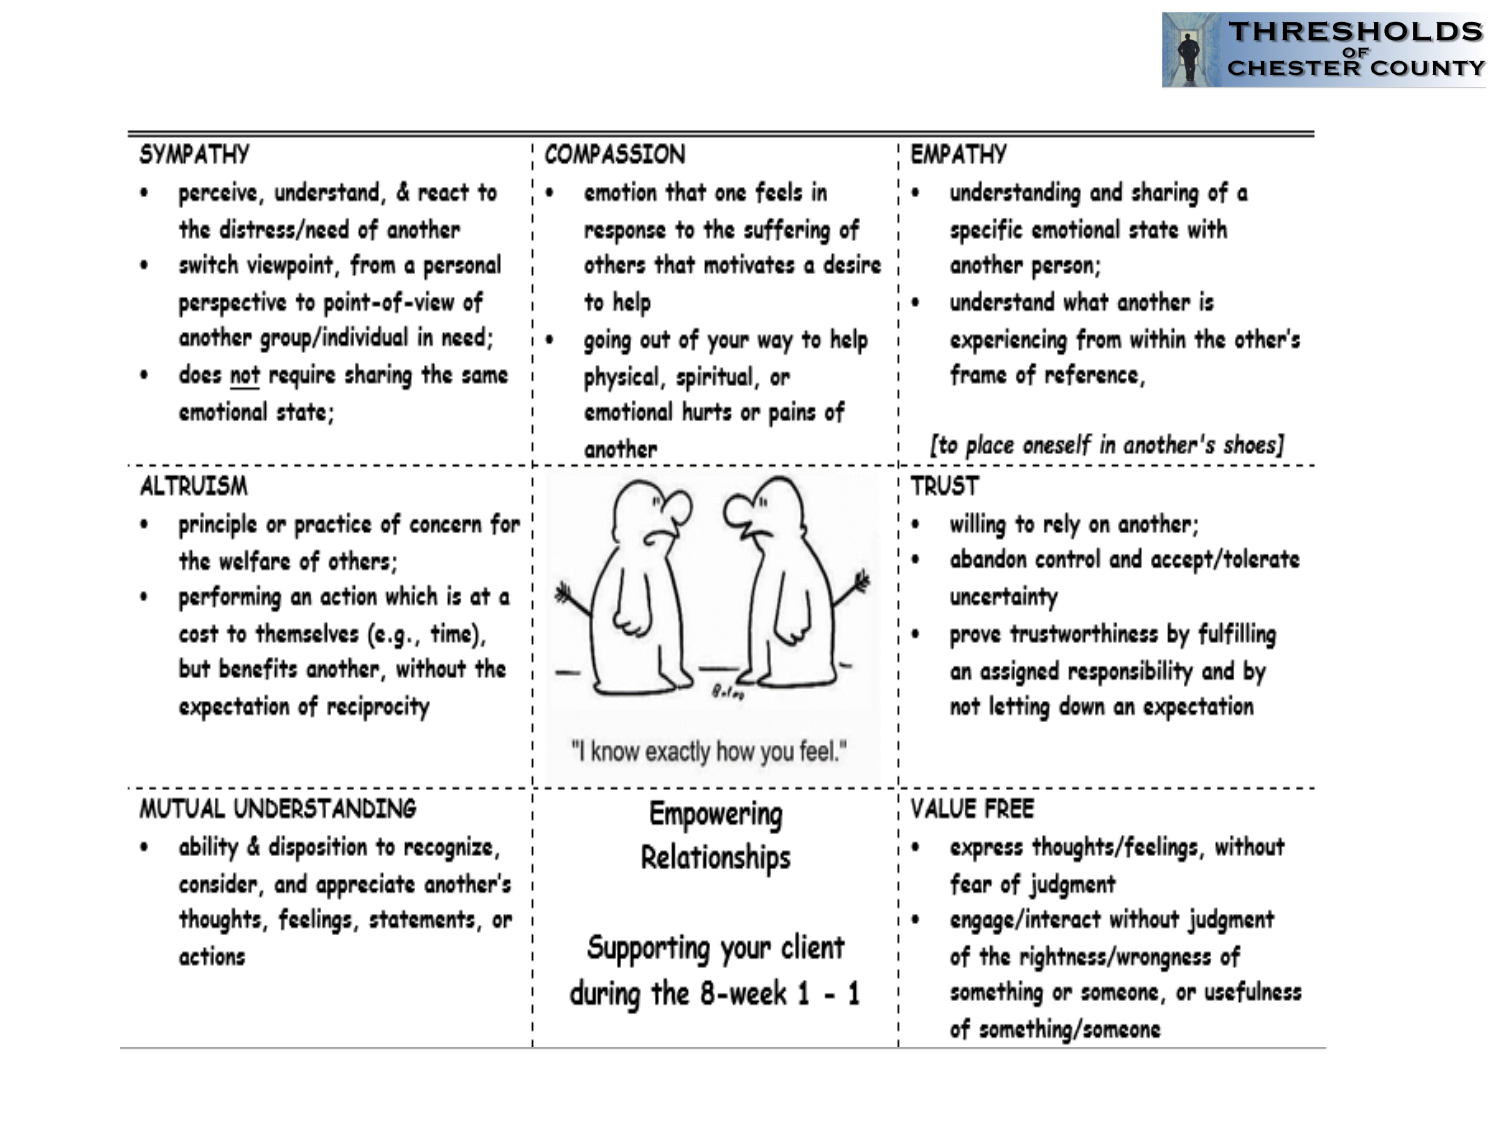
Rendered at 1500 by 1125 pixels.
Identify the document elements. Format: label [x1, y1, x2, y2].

picture [120, 118, 1328, 1047]
